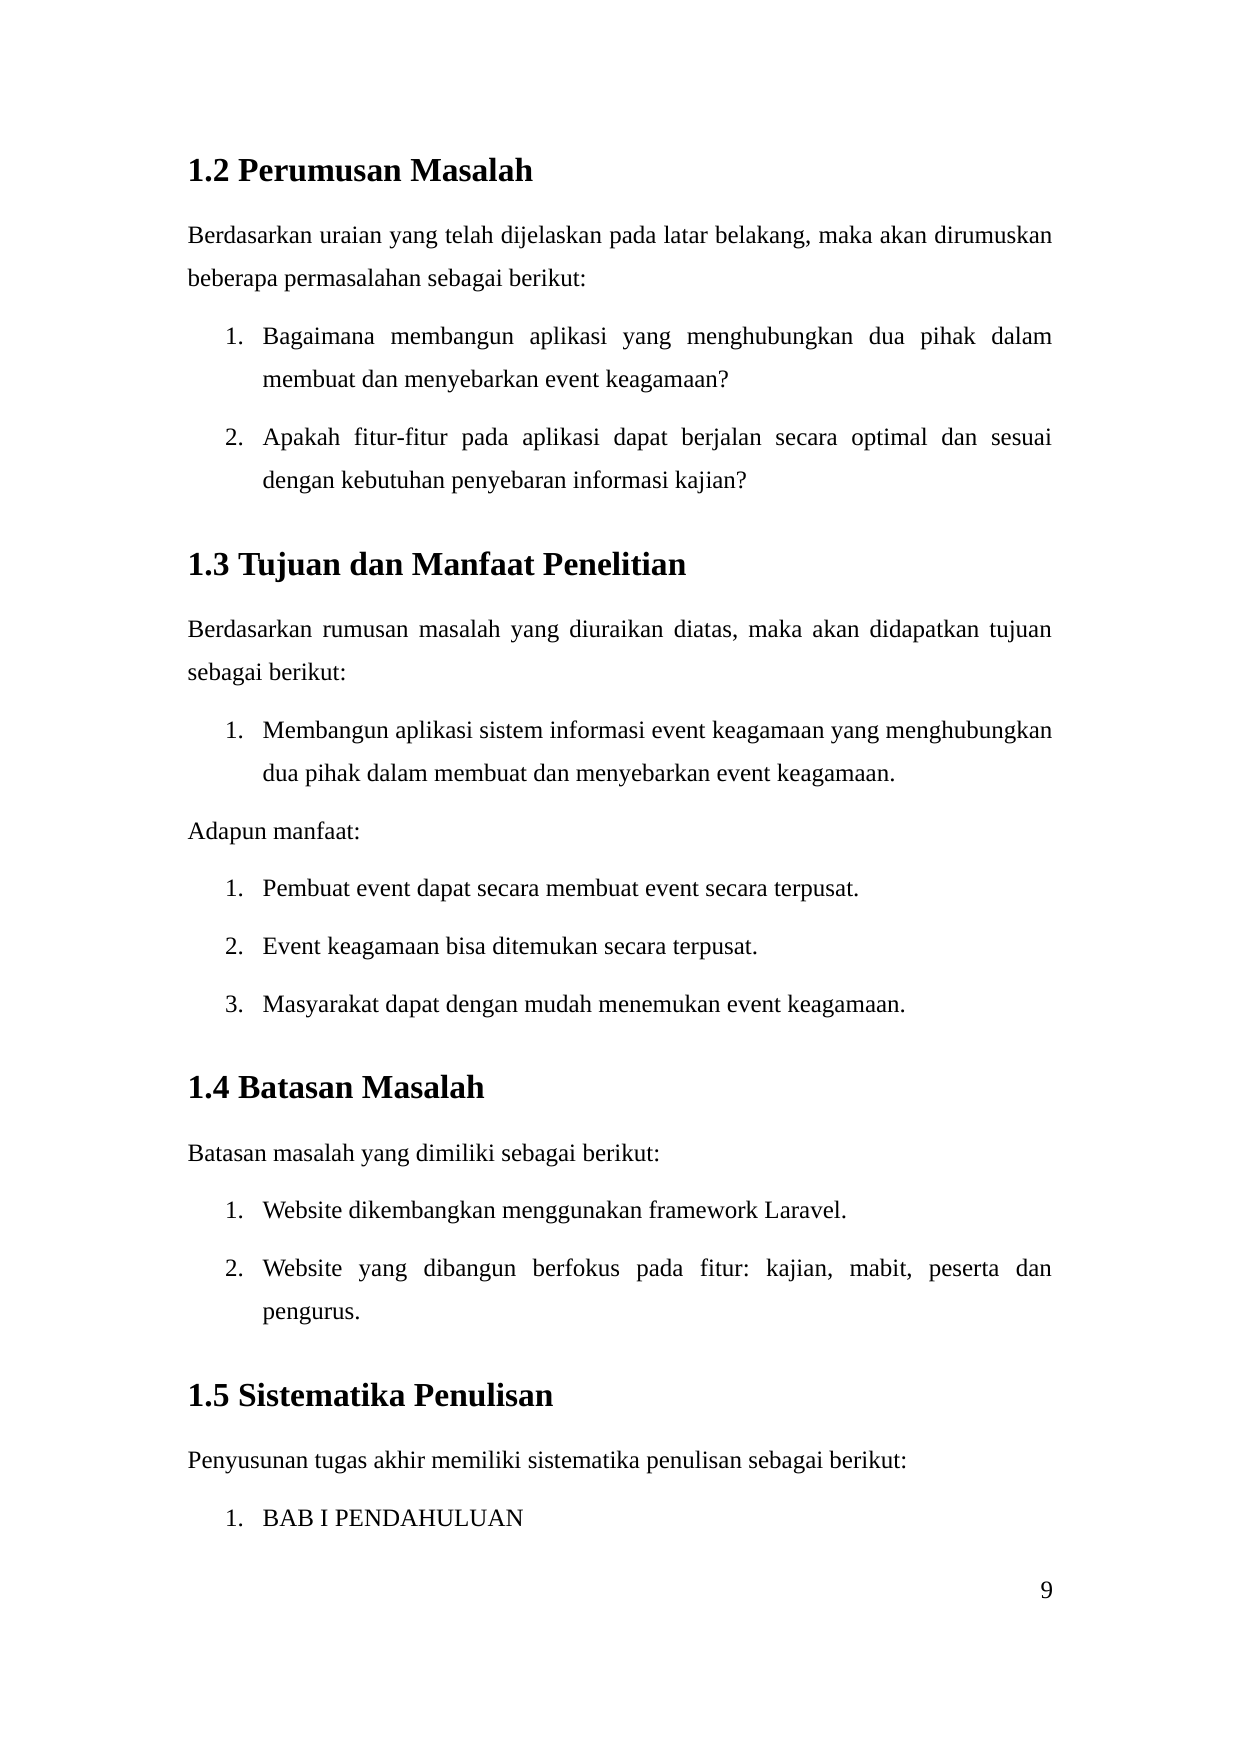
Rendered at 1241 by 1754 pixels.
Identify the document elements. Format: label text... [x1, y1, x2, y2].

text Adapun manfaat: [187, 816, 1053, 844]
subtitle Perumusan Masalah [187, 150, 1053, 189]
list Apakah fitur-fitur pada aplikasi dapat berjalan secara optimal dan sesuai dengan kebutuhan penyebaran informasi kajian? [225, 422, 1053, 494]
list Bagaimana membangun aplikasi yang menghubungkan dua pihak dalam membuat dan menyebarkan event keagamaan? [225, 321, 1053, 393]
text Penyusunan tugas akhir memiliki sistematika penulisan sebagai berikut: [187, 1445, 1053, 1474]
list Website yang dibangun berfokus pada fitur: kajian, mabit, peserta dan pengurus. [225, 1253, 1053, 1325]
text Berdasarkan uraian yang telah dijelaskan pada latar belakang, maka akan dirumuskan beberapa permasalahan sebagai berikut: [187, 220, 1053, 292]
text Berdasarkan rumusan masalah yang diuraikan diatas, maka akan didapatkan tujuan sebagai berikut: [187, 614, 1053, 686]
subtitle Tujuan dan Manfaat Penelitian [187, 544, 1053, 582]
list Event keagamaan bisa ditemukan secara terpusat. [225, 931, 1053, 960]
list BAB I PENDAHULUAN [225, 1503, 1053, 1532]
list Pembuat event dapat secara membuat event secara terpusat. [225, 873, 1053, 902]
list Masyarakat dapat dengan mudah menemukan event keagamaan. [225, 989, 1053, 1018]
subtitle Batasan Masalah [187, 1067, 1053, 1106]
list Membangun aplikasi sistem informasi event keagamaan yang menghubungkan dua pihak dalam membuat dan menyebarkan event keagamaan. [225, 715, 1053, 787]
subtitle Sistematika Penulisan [187, 1375, 1053, 1414]
text Batasan masalah yang dimiliki sebagai berikut: [187, 1138, 1053, 1167]
list Website dikembangkan menggunakan framework Laravel. [225, 1196, 1053, 1224]
